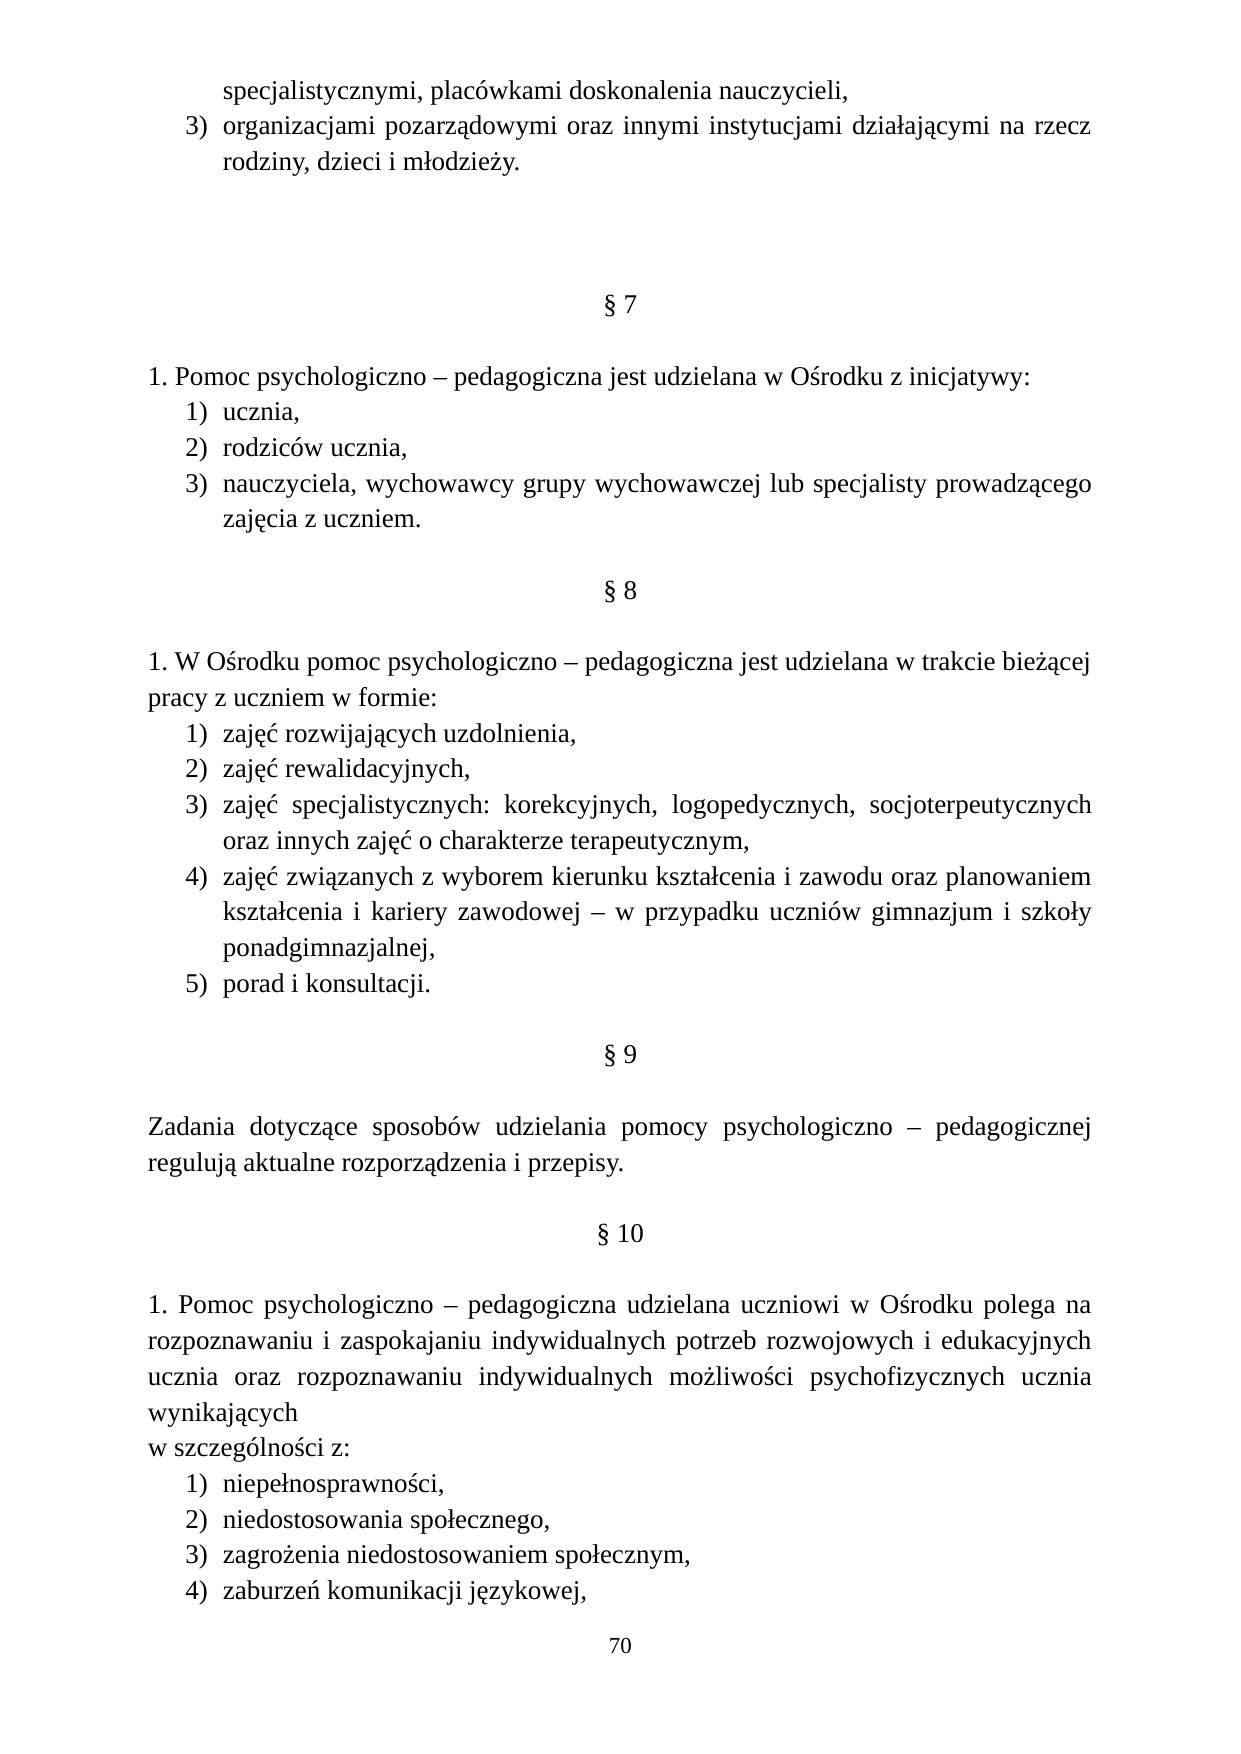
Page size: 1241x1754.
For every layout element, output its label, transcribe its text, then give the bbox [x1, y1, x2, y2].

list zagrożenia niedostosowaniem społecznym, [185, 1539, 1092, 1570]
list niedostosowania społecznego, [185, 1503, 1092, 1534]
list specjalistycznymi, placówkami doskonalenia nauczycieli, [185, 74, 1092, 105]
text § 10 [148, 1217, 1092, 1248]
list niepełnosprawności, [185, 1467, 1092, 1498]
text 1. Pomoc psychologiczno – pedagogiczna udzielana uczniowi w Ośrodku polega na rozpoznawaniu i zaspokajaniu indywidualnych potrzeb rozwojowych i edukacyjnych ucznia oraz rozpoznawaniu indywidualnych możliwości psychofizycznych ucznia wynikających w szczególności z: [148, 1288, 1092, 1463]
text § 7 [148, 288, 1092, 319]
text Zadania dotyczące sposobów udzielania pomocy psychologiczno – pedagogicznej regulują aktualne rozporządzenia i przepisy. [148, 1110, 1092, 1177]
list zajęć specjalistycznych: korekcyjnych, logopedycznych, socjoterpeutycznych oraz innych zajęć o charakterze terapeutycznym, [185, 788, 1092, 855]
list zaburzeń komunikacji językowej, [185, 1574, 1092, 1606]
list zajęć związanych z wyborem kierunku kształcenia i zawodu oraz planowaniem kształcenia i kariery zawodowej – w przypadku uczniów gimnazjum i szkoły ponadgimnazjalnej, [185, 860, 1092, 962]
list porad i konsultacji. [185, 967, 1092, 998]
text 1. W Ośrodku pomoc psychologiczno – pedagogiczna jest udzielana w trakcie bieżącej pracy z uczniem w formie: [148, 645, 1092, 712]
text § 9 [148, 1038, 1092, 1069]
text 1. Pomoc psychologiczno – pedagogiczna jest udzielana w Ośrodku z inicjatywy: [148, 359, 1092, 391]
list nauczyciela, wychowawcy grupy wychowawczej lub specjalisty prowadzącego zajęcia z uczniem. [185, 467, 1092, 534]
list organizacjami pozarządowymi oraz innymi instytucjami działającymi na rzecz rodziny, dzieci i młodzieży. [185, 109, 1092, 176]
list ucznia, [185, 395, 1092, 426]
list rodziców ucznia, [185, 431, 1092, 462]
text § 8 [148, 574, 1092, 605]
list zajęć rewalidacyjnych, [185, 753, 1092, 784]
list zajęć rozwijających uzdolnienia, [185, 717, 1092, 748]
